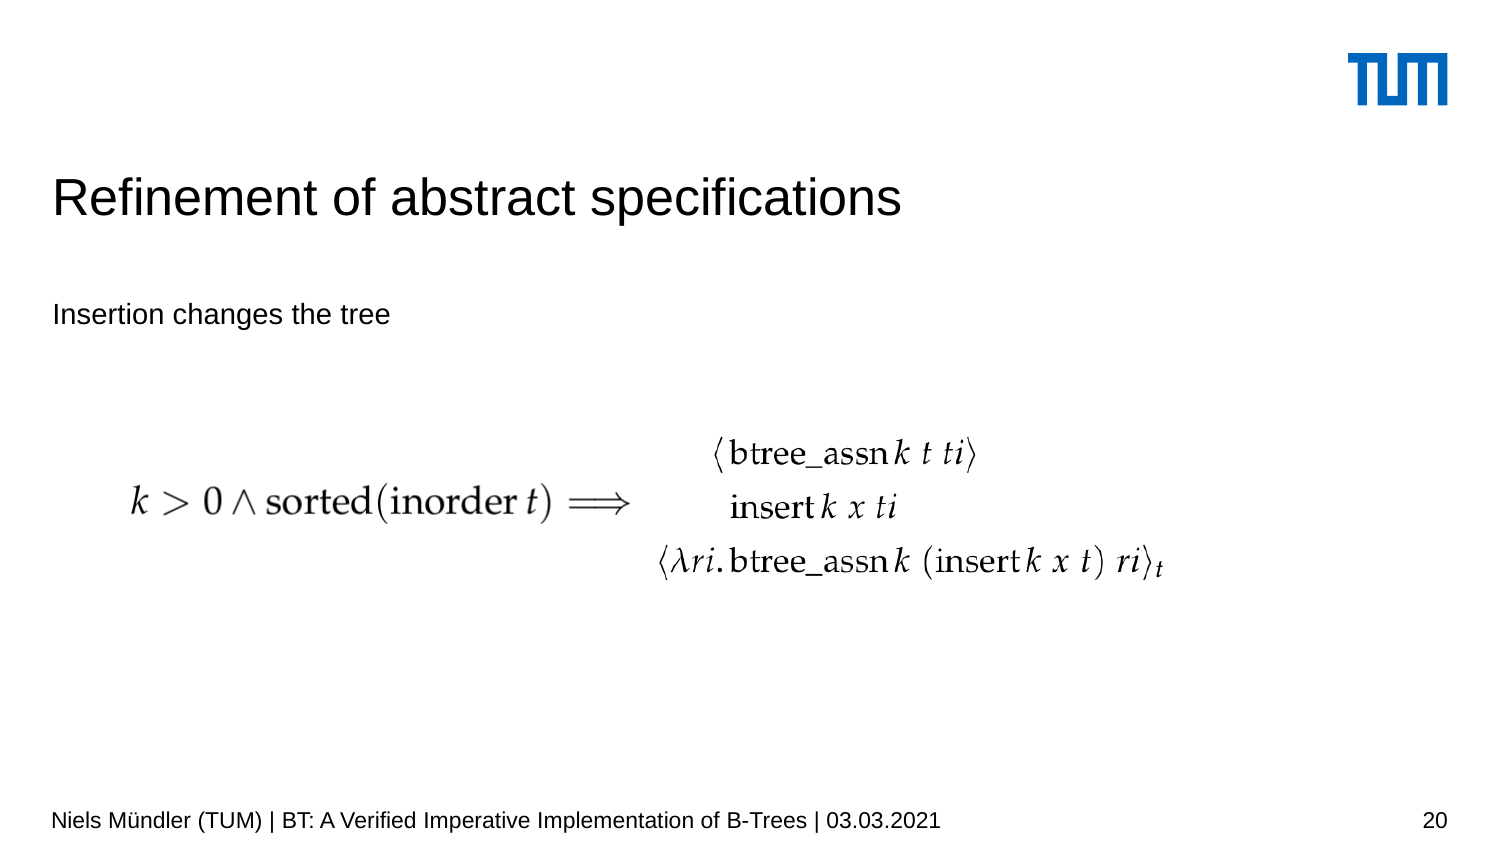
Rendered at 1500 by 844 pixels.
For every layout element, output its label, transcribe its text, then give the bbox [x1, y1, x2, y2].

title Refinement of abstract specifications [52, 159, 1449, 227]
picture [118, 413, 1176, 595]
list Insertion changes the tree [52, 295, 1449, 804]
